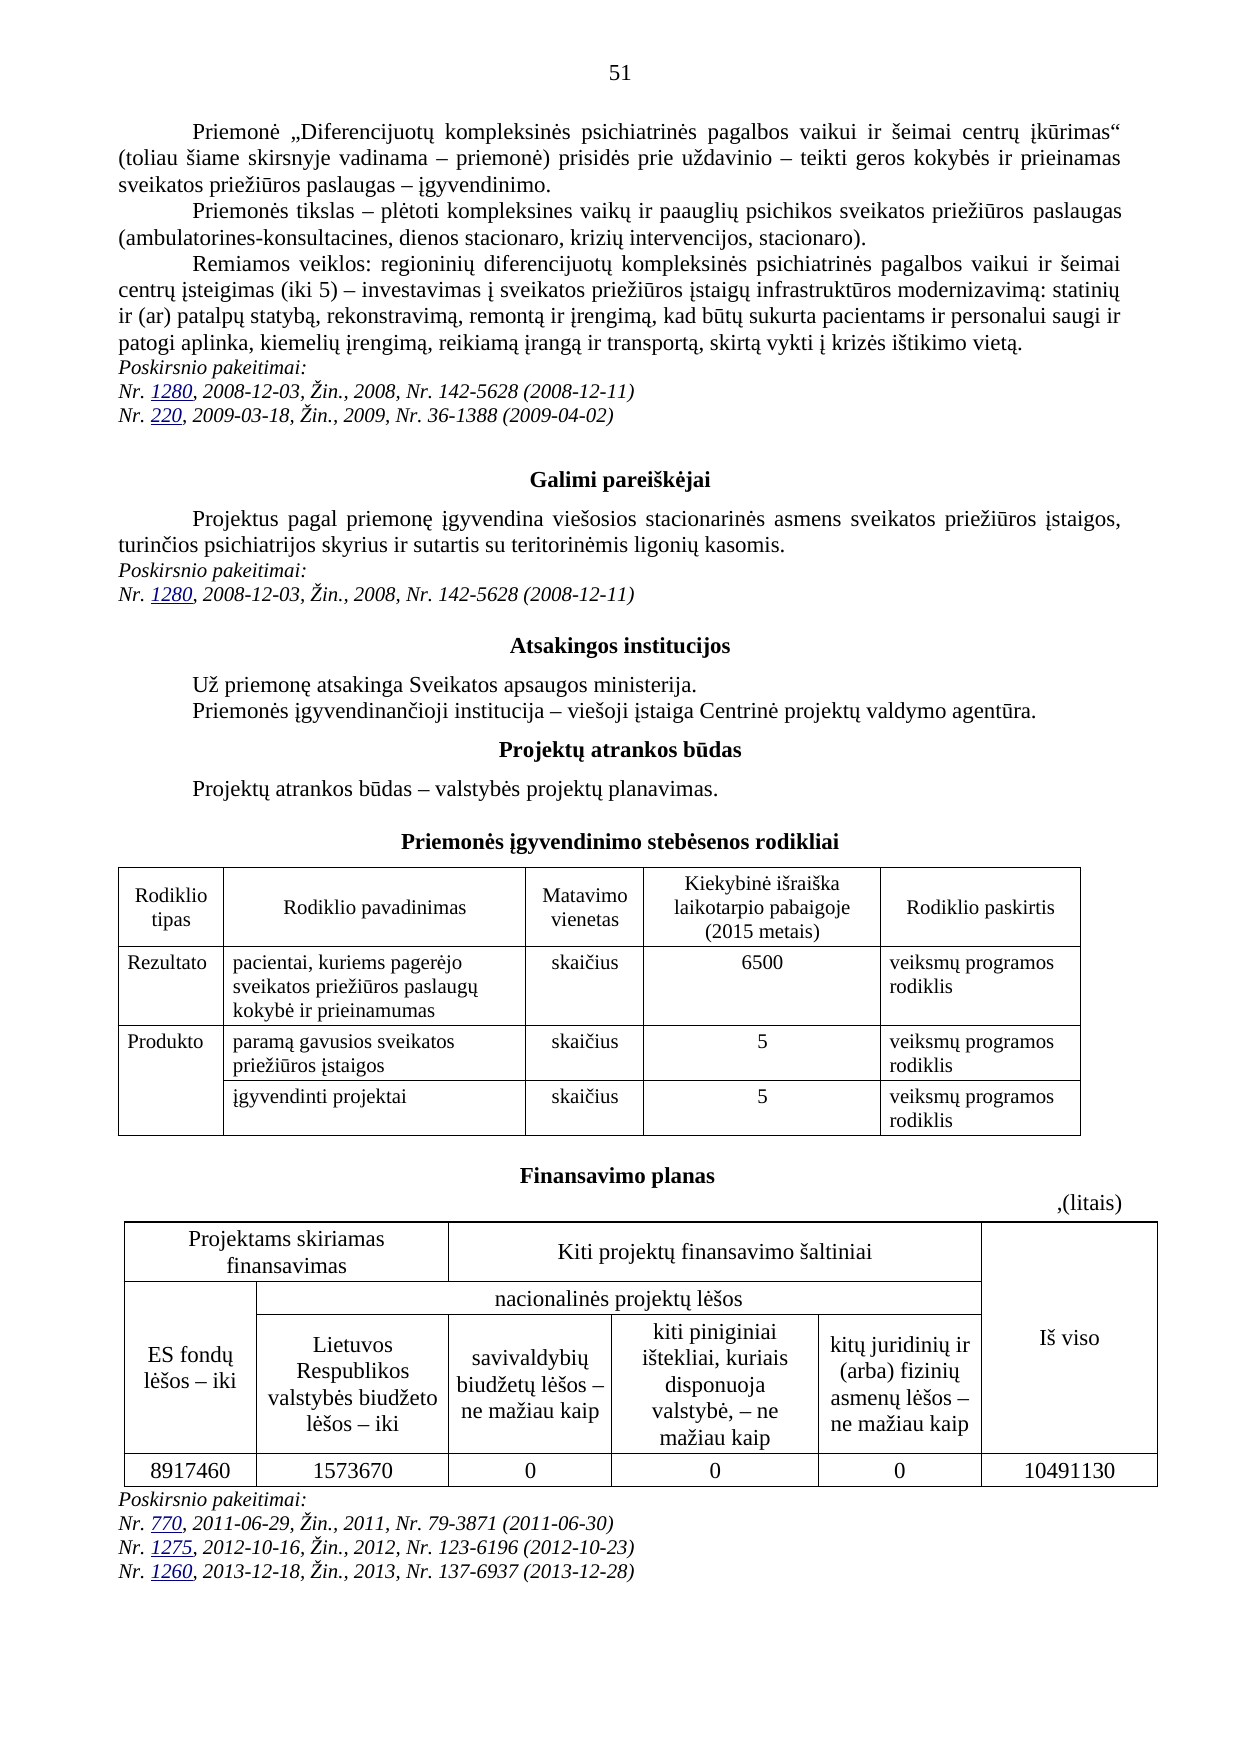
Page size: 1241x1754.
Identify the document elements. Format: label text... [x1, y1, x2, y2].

table_cell veiksmų programos rodiklis [881, 1026, 1080, 1080]
text Poskirsnio pakeitimai: [118, 355, 1122, 379]
table_cell skaičius [526, 1081, 643, 1135]
text Finansavimo planas [118, 1162, 1122, 1189]
text ,(litais) [207, 1189, 1122, 1215]
table_cell ES fondų lėšos – iki [125, 1282, 256, 1453]
text Priemonės įgyvendinančioji institucija – viešoji įstaiga Centrinė projektų valdymo agentūra. [118, 698, 1122, 724]
table_header Kiti projektų finansavimo šaltiniai [449, 1223, 981, 1281]
text Projektus pagal priemonę įgyvendina viešosios stacionarinės asmens sveikatos priežiūros įstaigos, turinčios psichiatrijos skyrius ir sutartis su teritorinėmis ligonių kasomis. [118, 505, 1122, 558]
text Galimi pareiškėjai [118, 466, 1122, 493]
text Nr. 1260, 2013-12-18, Žin., 2013, Nr. 137-6937 (2013-12-28) [118, 1559, 1122, 1583]
table_header Iš viso [982, 1223, 1157, 1453]
table_header Rodiklio tipas [119, 868, 223, 946]
text Poskirsnio pakeitimai: [118, 558, 1122, 582]
table_cell savivaldybių biudžetų lėšos – ne mažiau kaip [449, 1315, 611, 1453]
table_header Projektams skiriamas finansavimas [125, 1223, 448, 1281]
table_cell Produkto [119, 1026, 223, 1135]
table_cell 0 [612, 1454, 818, 1486]
table_cell 5 [644, 1081, 880, 1135]
table_cell 1573670 [257, 1454, 448, 1486]
text Nr. 220, 2009-03-18, Žin., 2009, Nr. 36-1388 (2009-04-02) [118, 403, 1122, 427]
table_cell 6500 [644, 947, 880, 1025]
table_cell 10491130 [982, 1454, 1157, 1486]
text Remiamos veiklos: regioninių diferencijuotų kompleksinės psichiatrinės pagalbos vaikui ir šeimai centrų įsteigimas (iki 5) – investavimas į sveikatos priežiūros įstaigų infrastruktūros modernizavimą: statinių ir (ar) patalpų statybą, rekonstravimą, remontą ir įrengimą, kad būtų sukurta pacientams ir personalui saugi ir patogi aplinka, kiemelių įrengimą, reikiamą įrangą ir transportą, skirtą vykti į krizės ištikimo vietą. [118, 250, 1122, 355]
text Už priemonę atsakinga Sveikatos apsaugos ministerija. [118, 671, 1122, 698]
table_cell kitų juridinių ir (arba) fizinių asmenų lėšos – ne mažiau kaip [819, 1315, 981, 1453]
table_header Kiekybinė išraiška laikotarpio pabaigoje (2015 metais) [644, 868, 880, 946]
text Projektų atrankos būdas [118, 736, 1122, 763]
table_cell kiti piniginiai ištekliai, kuriais disponuoja valstybė, – ne mažiau kaip [612, 1315, 818, 1453]
table_cell pacientai, kuriems pagerėjo sveikatos priežiūros paslaugų kokybė ir prieinamumas [224, 947, 525, 1025]
text Projektų atrankos būdas – valstybės projektų planavimas. [118, 775, 1122, 802]
text Atsakingos institucijos [118, 632, 1122, 659]
table_cell veiksmų programos rodiklis [881, 1081, 1080, 1135]
table_cell 5 [644, 1026, 880, 1080]
text Nr. 1275, 2012-10-16, Žin., 2012, Nr. 123-6196 (2012-10-23) [118, 1535, 1122, 1559]
table_cell 0 [449, 1454, 611, 1486]
text Nr. 1280, 2008-12-03, Žin., 2008, Nr. 142-5628 (2008-12-11) [118, 582, 1122, 606]
table_cell Rezultato [119, 947, 223, 1025]
text Nr. 770, 2011-06-29, Žin., 2011, Nr. 79-3871 (2011-06-30) [118, 1511, 1122, 1535]
table_cell 8917460 [125, 1454, 256, 1486]
table_cell įgyvendinti projektai [224, 1081, 525, 1135]
table_cell skaičius [526, 947, 643, 1025]
table_cell 0 [819, 1454, 981, 1486]
text Priemonė „Diferencijuotų kompleksinės psichiatrinės pagalbos vaikui ir šeimai centrų įkūrimas“ (toliau šiame skirsnyje vadinama – priemonė) prisidės prie uždavinio – teikti geros kokybės ir prieinamas sveikatos priežiūros paslaugas – įgyvendinimo. [118, 118, 1122, 197]
text Priemonės įgyvendinimo stebėsenos rodikliai [118, 828, 1122, 854]
table_cell paramą gavusios sveikatos priežiūros įstaigos [224, 1026, 525, 1080]
table_cell skaičius [526, 1026, 643, 1080]
text Nr. 1280, 2008-12-03, Žin., 2008, Nr. 142-5628 (2008-12-11) [118, 379, 1122, 403]
text Priemonės tikslas – plėtoti kompleksines vaikų ir paauglių psichikos sveikatos priežiūros paslaugas (ambulatorines-konsultacines, dienos stacionaro, krizių intervencijos, stacionaro). [118, 197, 1122, 250]
table_header Matavimo vienetas [526, 868, 643, 946]
table_header Rodiklio paskirtis [881, 868, 1080, 946]
table_cell Lietuvos Respublikos valstybės biudžeto lėšos – iki [257, 1315, 448, 1453]
table_cell veiksmų programos rodiklis [881, 947, 1080, 1025]
text Poskirsnio pakeitimai: [118, 1487, 1122, 1511]
table_cell nacionalinės projektų lėšos [257, 1282, 981, 1314]
table_header Rodiklio pavadinimas [224, 868, 525, 946]
